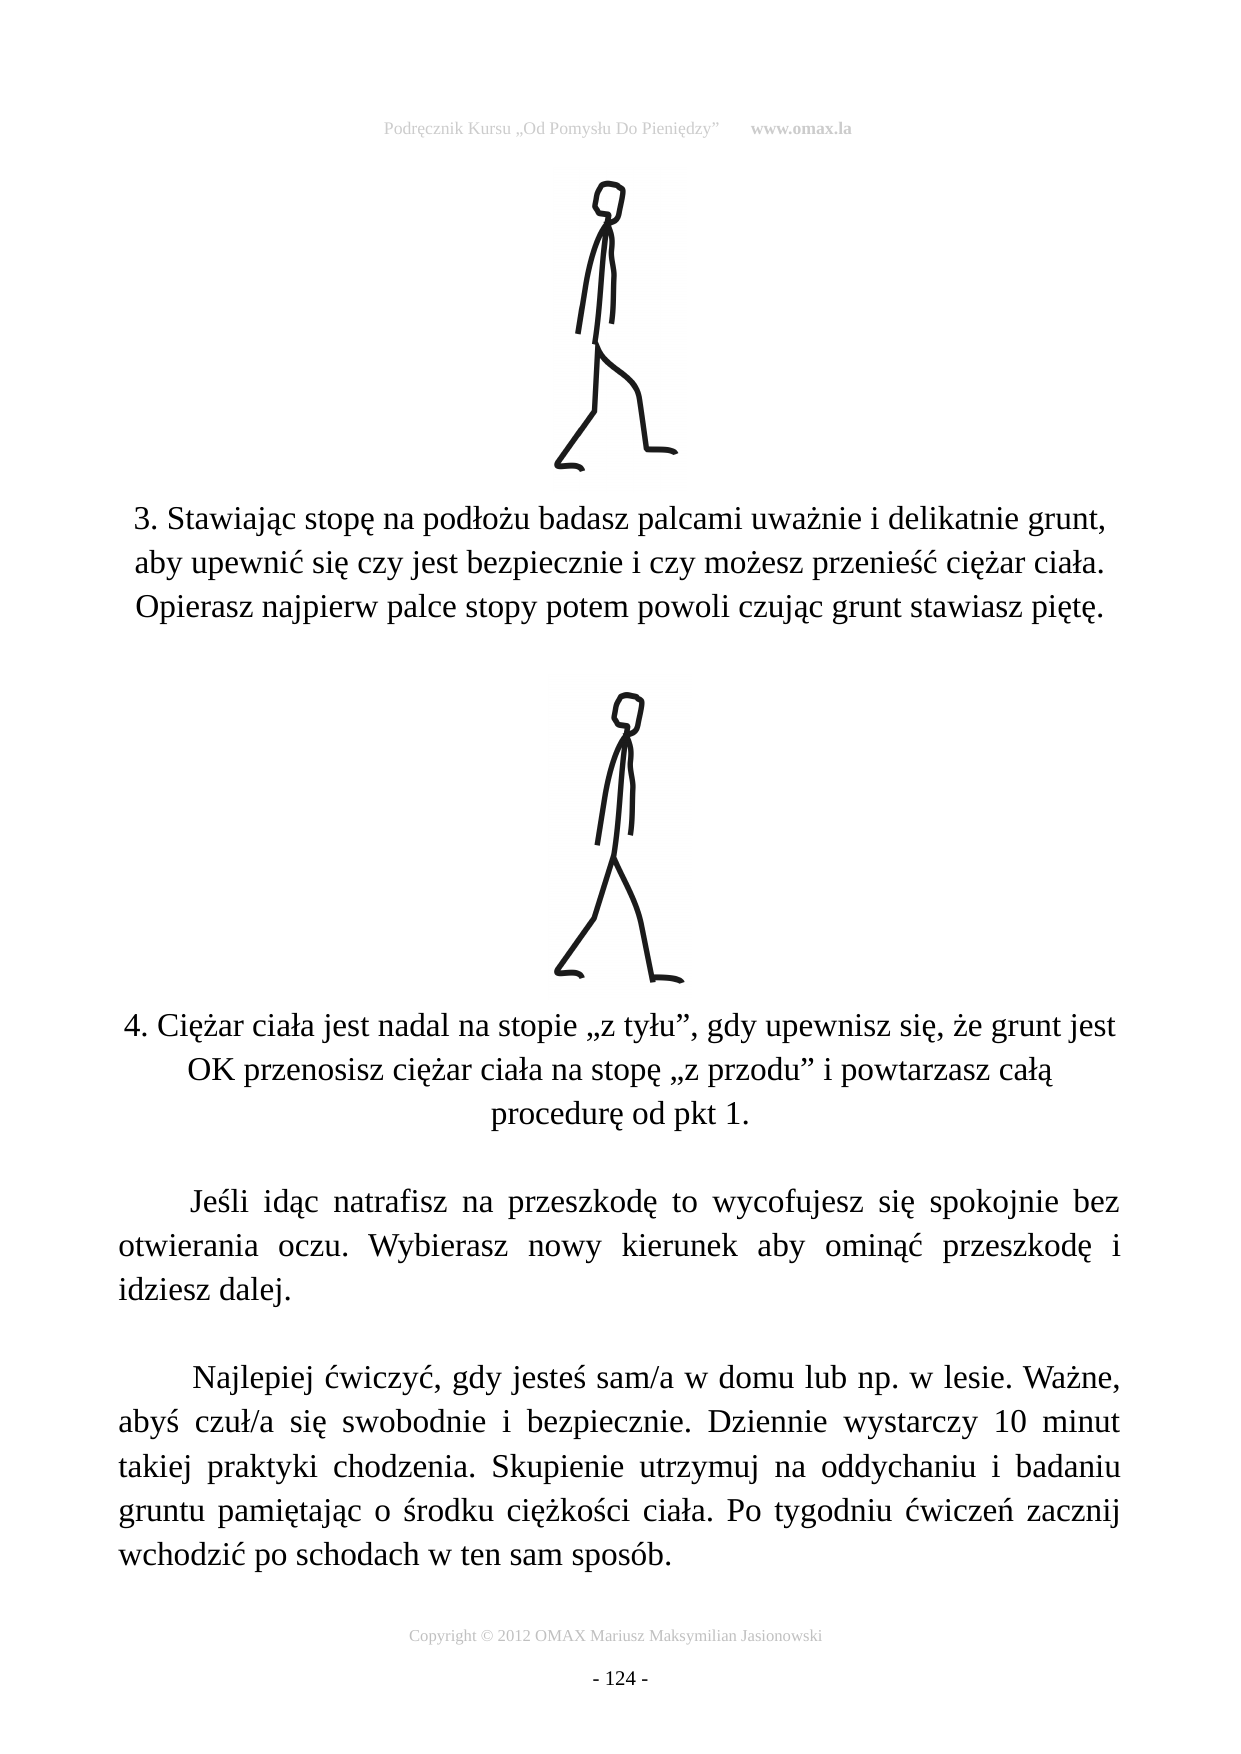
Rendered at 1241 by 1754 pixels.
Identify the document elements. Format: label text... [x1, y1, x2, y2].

picture [553, 167, 687, 493]
text Najlepiej ćwiczyć, gdy jesteś sam/a w domu lub np. w lesie. Ważne, abyś czuł/a się swobodnie i bezpiecznie. Dziennie wystarczy 10 minut takiej praktyki chodzenia. Skupienie utrzymuj na oddychaniu i badaniu gruntu pamiętając o środku ciężkości ciała. Po tygodniu ćwiczeń zacznij wchodzić po schodach w ten sam sposób. [118, 1358, 1122, 1572]
list Jeśli idąc natrafisz na przeszkodę to wycofujesz się spokojnie bez otwierania oczu. Wybierasz nowy kierunek aby ominąć przeszkodę i idziesz dalej. [118, 1181, 1122, 1308]
text 3. Stawiając stopę na podłożu badasz palcami uważnie i delikatnie grunt, aby upewnić się czy jest bezpiecznie i czy możesz przenieść ciężar ciała. [118, 493, 1122, 581]
picture [548, 674, 692, 1000]
list 4. Ciężar ciała jest nadal na stopie „z tyłu”, gdy upewnisz się, że grunt jest OK przenosisz ciężar ciała na stopę „z przodu” i powtarzasz całą procedurę od pkt 1. [113, 1000, 1122, 1132]
text Opierasz najpierw palce stopy potem powoli czując grunt stawiasz piętę. [118, 587, 1122, 625]
